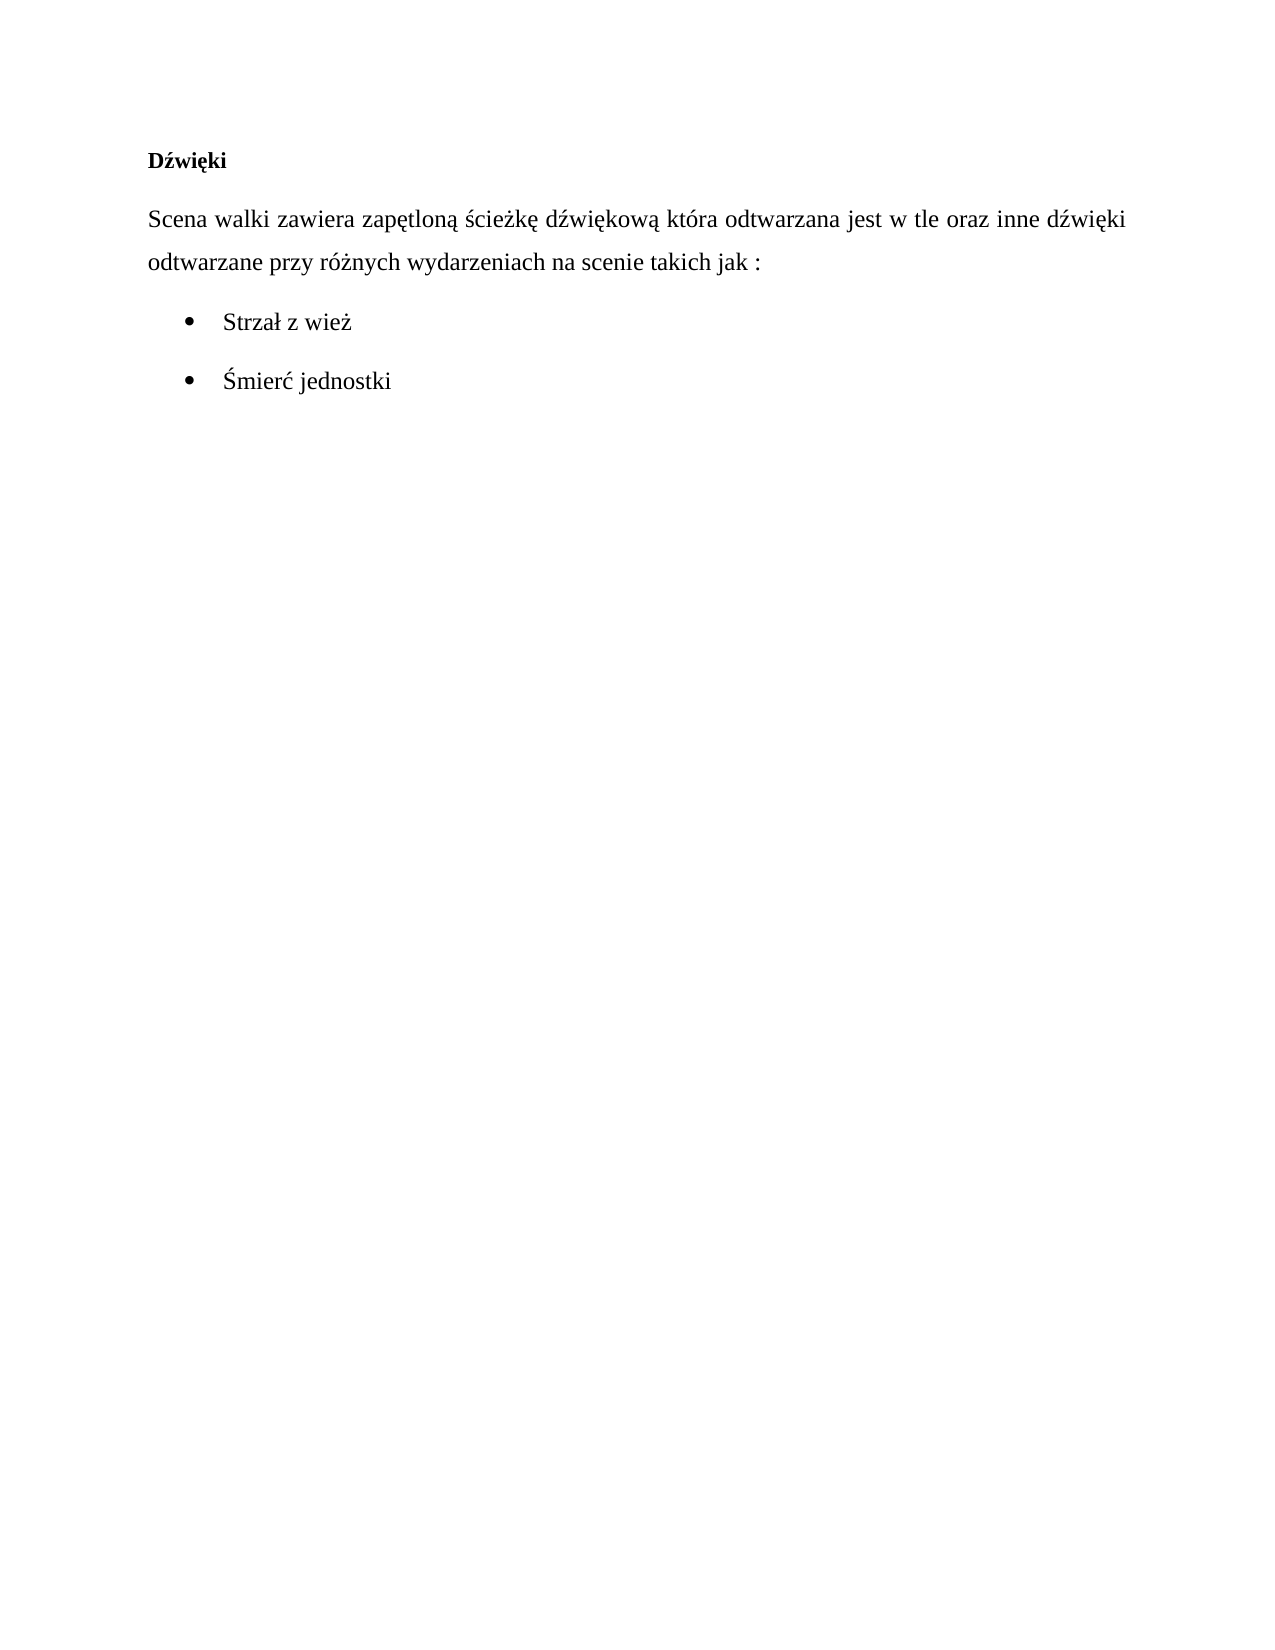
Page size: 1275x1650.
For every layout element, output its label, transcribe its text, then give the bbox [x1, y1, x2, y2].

text Scena walki zawiera zapętloną ścieżkę dźwiękową która odtwarzana jest w tle oraz inne dźwięki odtwarzane przy różnych wydarzeniach na scenie takich jak : [148, 204, 1127, 276]
list Śmierć jednostki [185, 366, 1127, 395]
list Strzał z wież [185, 307, 1127, 335]
text Dźwięki [148, 148, 1127, 174]
